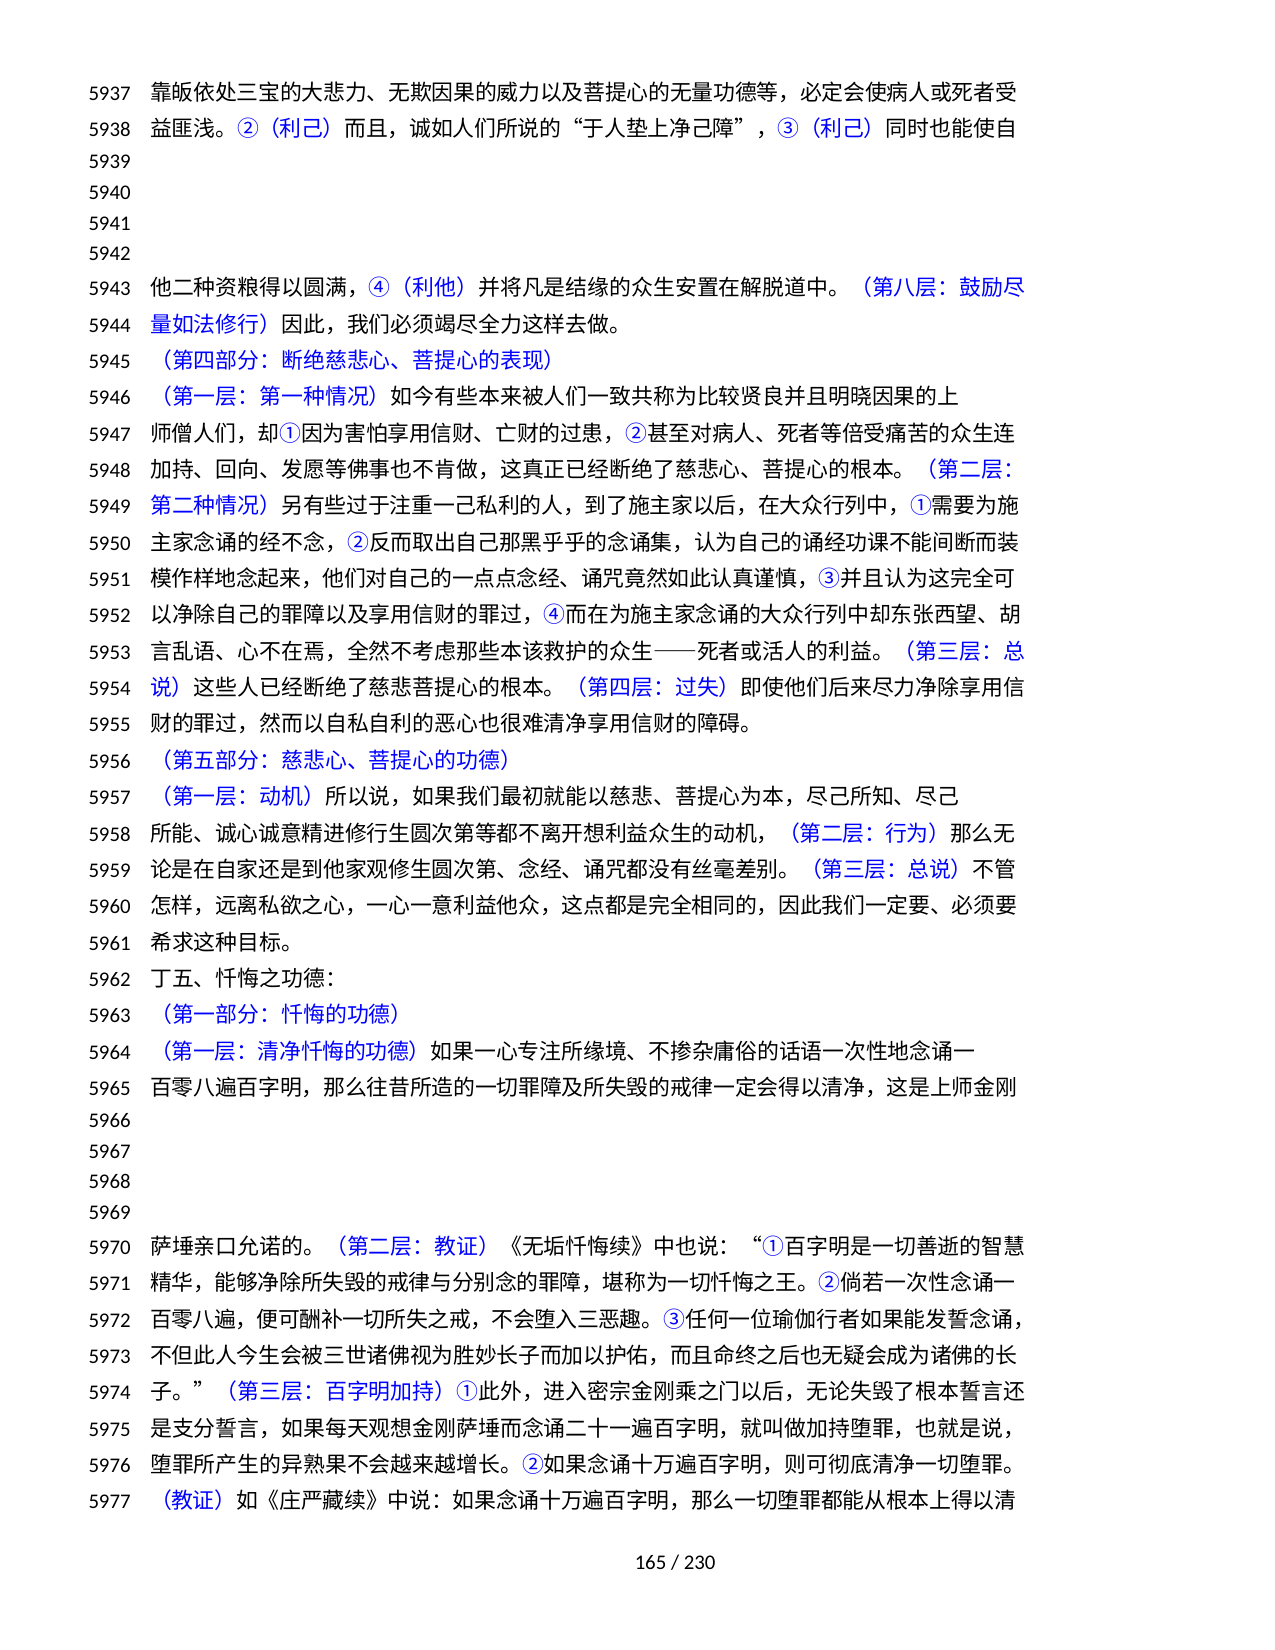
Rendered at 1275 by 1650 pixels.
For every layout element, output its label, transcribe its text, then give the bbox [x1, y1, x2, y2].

text （第五部分：慈悲心、菩提心的功德） [150, 743, 1200, 774]
text 萨埵亲口允诺的。（第二层：教证）《无垢忏悔续》中也说：“①百字明是一切善逝的智慧 [150, 1229, 1200, 1261]
text 论是在自家还是到他家观修生圆次第、念经、诵咒都没有丝毫差别。（第三层：总说）不管 [150, 852, 1200, 883]
text （第一层：动机）所以说，如果我们最初就能以慈悲、菩提心为本，尽己所知、尽己 [150, 779, 1200, 811]
text 怎样，远离私欲之心，一心一意利益他众，这点都是完全相同的，因此我们一定要、必须要 [150, 888, 1200, 920]
text 益匪浅。②（利己）而且，诚如人们所说的“于人垫上净己障”，③（利己）同时也能使自 [150, 111, 1200, 143]
text （第一层：清净忏悔的功德）如果一心专注所缘境、不掺杂庸俗的话语一次性地念诵一 [150, 1034, 1200, 1065]
text （第一部分：忏悔的功德） [150, 997, 1200, 1029]
text 说）这些人已经断绝了慈悲菩提心的根本。（第四层：过失）即使他们后来尽力净除享用信 [150, 670, 1200, 702]
text 模作样地念起来，他们对自己的一点点念经、诵咒竟然如此认真谨慎，③并且认为这完全可 [150, 561, 1200, 593]
text 加持、回向、发愿等佛事也不肯做，这真正已经断绝了慈悲心、菩提心的根本。（第二层： [150, 452, 1200, 484]
text 第二种情况）另有些过于注重一己私利的人，到了施主家以后，在大众行列中，①需要为施 [150, 488, 1200, 520]
text 师僧人们，却①因为害怕享用信财、亡财的过患，②甚至对病人、死者等倍受痛苦的众生连 [150, 416, 1200, 447]
text 希求这种目标。 [150, 924, 1200, 956]
text 靠皈依处三宝的大悲力、无欺因果的威力以及菩提心的无量功德等，必定会使病人或死者受 [150, 75, 1200, 107]
text 不但此人今生会被三世诸佛视为胜妙长子而加以护佑，而且命终之后也无疑会成为诸佛的长 [150, 1338, 1200, 1369]
text 百零八遍，便可酬补一切所失之戒，不会堕入三恶趣。③任何一位瑜伽行者如果能发誓念诵， [150, 1302, 1200, 1333]
text （第四部分：断绝慈悲心、菩提心的表现） [150, 343, 1200, 374]
text 丁五、忏悔之功德： [150, 961, 1200, 993]
text 以净除自己的罪障以及享用信财的罪过，④而在为施主家念诵的大众行列中却东张西望、胡 [150, 597, 1200, 629]
text 主家念诵的经不念，②反而取出自己那黑乎乎的念诵集，认为自己的诵经功课不能间断而装 [150, 525, 1200, 556]
text 精华，能够净除所失毁的戒律与分别念的罪障，堪称为一切忏悔之王。②倘若一次性念诵一 [150, 1265, 1200, 1297]
text 量如法修行）因此，我们必须竭尽全力这样去做。 [150, 307, 1200, 338]
text 百零八遍百字明，那么往昔所造的一切罪障及所失毁的戒律一定会得以清净，这是上师金刚 [150, 1070, 1200, 1102]
text 财的罪过，然而以自私自利的恶心也很难清净享用信财的障碍。 [150, 706, 1200, 738]
text 所能、诚心诚意精进修行生圆次第等都不离开想利益众生的动机，（第二层：行为）那么无 [150, 816, 1200, 847]
text 是支分誓言，如果每天观想金刚萨埵而念诵二十一遍百字明，就叫做加持堕罪，也就是说， [150, 1411, 1200, 1442]
text 他二种资粮得以圆满，④（利他）并将凡是结缘的众生安置在解脱道中。（第八层：鼓励尽 [150, 270, 1200, 302]
text 堕罪所产生的异熟果不会越来越增长。②如果念诵十万遍百字明，则可彻底清净一切堕罪。 [150, 1447, 1200, 1479]
text （教证）如《庄严藏续》中说：如果念诵十万遍百字明，那么一切堕罪都能从根本上得以清 [150, 1483, 1200, 1515]
text 子。”（第三层：百字明加持）①此外，进入密宗金刚乘之门以后，无论失毁了根本誓言还 [150, 1374, 1200, 1406]
text 言乱语、心不在焉，全然不考虑那些本该救护的众生——死者或活人的利益。（第三层：总 [150, 634, 1200, 665]
text （第一层：第一种情况）如今有些本来被人们一致共称为比较贤良并且明晓因果的上 [150, 379, 1200, 411]
